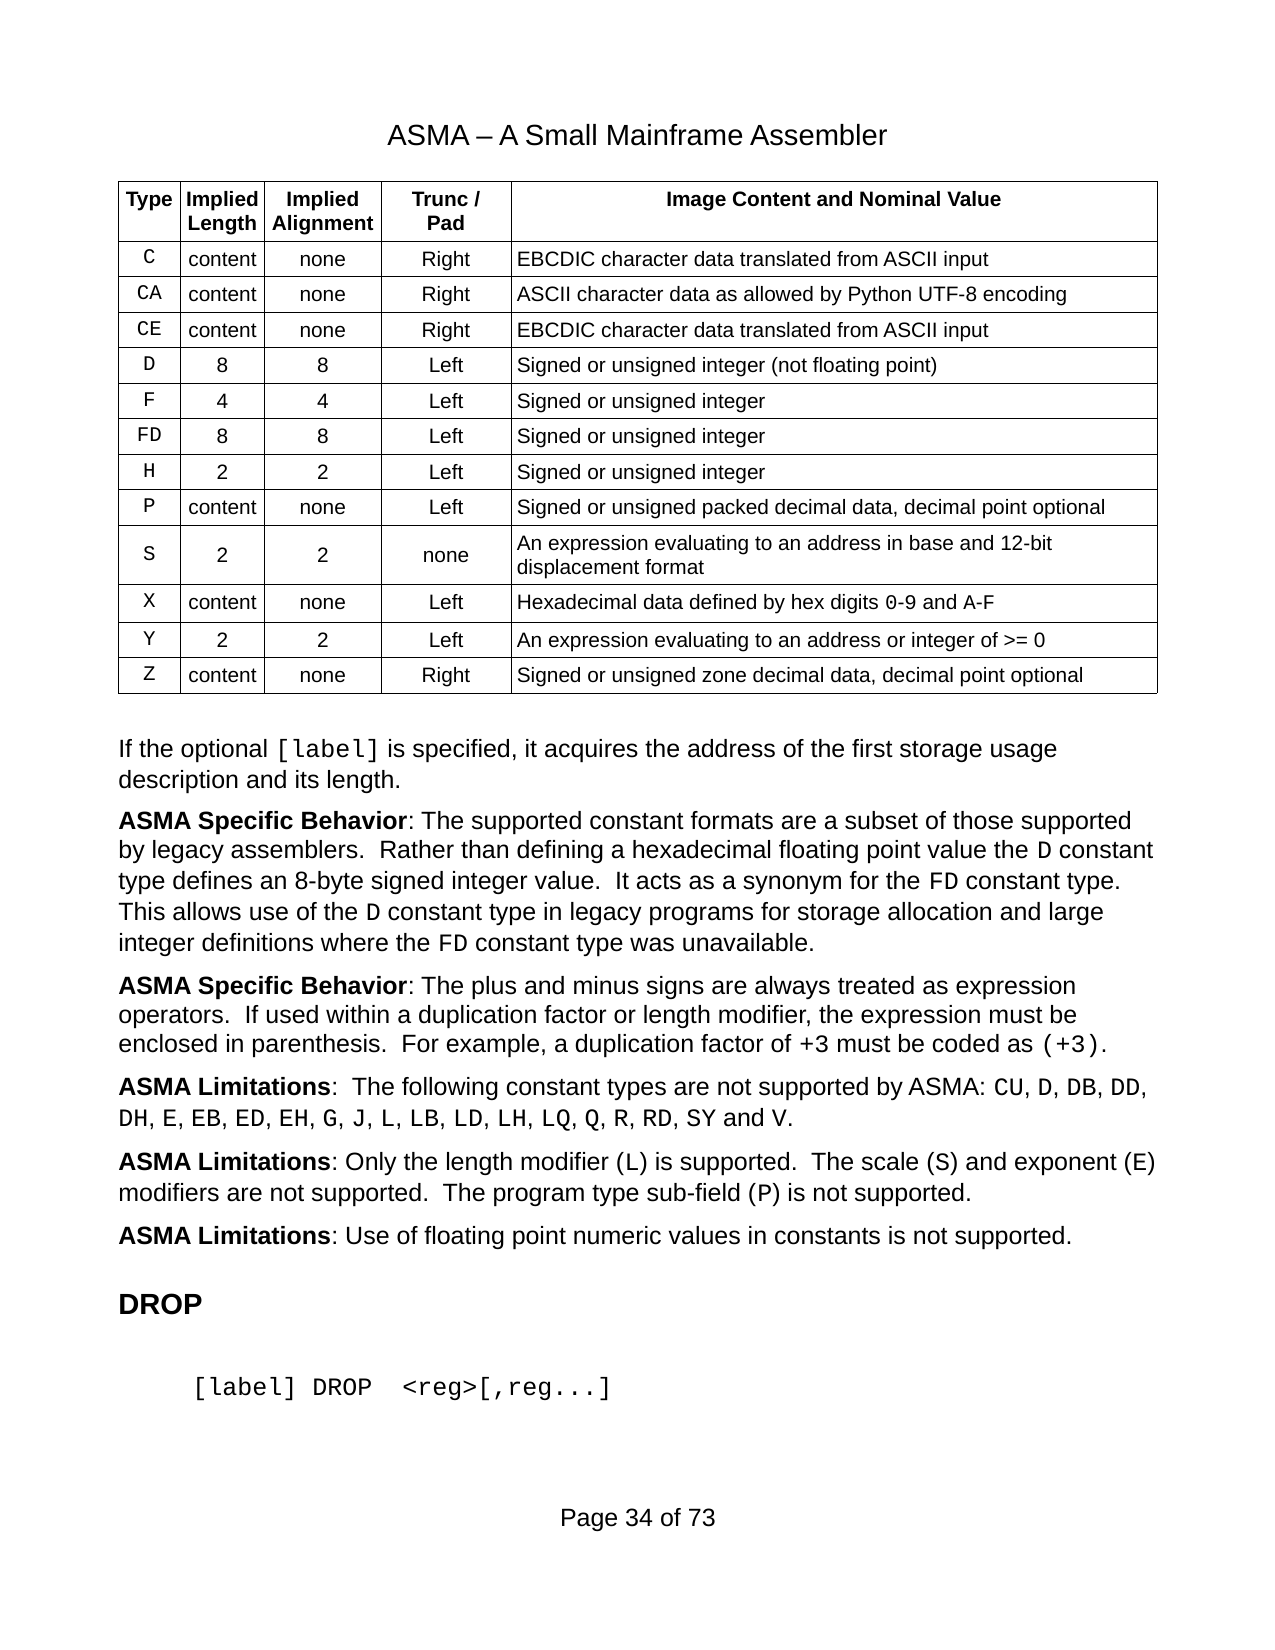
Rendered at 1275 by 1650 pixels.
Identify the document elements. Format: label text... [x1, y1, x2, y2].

table_cell ASCII character data as allowed by Python UTF-8 encoding [512, 277, 1157, 312]
table_cell 2 [181, 455, 264, 489]
table_cell Right [382, 658, 511, 693]
table_cell F [119, 384, 180, 418]
table_cell 2 [181, 623, 264, 657]
table_cell none [382, 526, 511, 584]
table_cell Z [119, 658, 180, 693]
table_cell FD [119, 419, 180, 454]
table_cell Signed or unsigned zone decimal data, decimal point optional [512, 658, 1157, 693]
table_cell 2 [181, 526, 264, 584]
table_cell CA [119, 277, 180, 312]
table_cell 4 [181, 384, 264, 418]
table_cell Signed or unsigned packed decimal data, decimal point optional [512, 490, 1157, 525]
table_cell 2 [265, 526, 381, 584]
table_cell 8 [181, 419, 264, 454]
table_cell H [119, 455, 180, 489]
table_cell CE [119, 313, 180, 347]
table_cell content [181, 242, 264, 276]
table_cell none [265, 313, 381, 347]
table_cell EBCDIC character data translated from ASCII input [512, 313, 1157, 347]
text If the optional [label] is specified, it acquires the address of the first storage usage description and its length. [118, 734, 1157, 794]
table_cell none [265, 242, 381, 276]
table_header Implied Alignment [265, 182, 381, 241]
text ASMA Specific Behavior: The supported constant formats are a subset of those supported by legacy assemblers. Rather than defining a hexadecimal floating point value the D constant type defines an 8-byte signed integer value. It acts as a synonym for the FD constant type. This allows use of the D constant type in legacy programs for storage allocation and large integer definitions where the FD constant type was unavailable. [118, 806, 1157, 959]
table_cell Signed or unsigned integer [512, 384, 1157, 418]
table_cell none [265, 658, 381, 693]
table_header Type [119, 182, 180, 241]
table_header Trunc / Pad [382, 182, 511, 241]
table_cell Y [119, 623, 180, 657]
table_cell An expression evaluating to an address or integer of >= 0 [512, 623, 1157, 657]
table_cell Signed or unsigned integer [512, 455, 1157, 489]
table_cell Hexadecimal data defined by hex digits 0-9 and A-F [512, 585, 1157, 622]
text ASMA Limitations: The following constant types are not supported by ASMA: CU, D, DB, DD, DH, E, EB, ED, EH, G, J, L, LB, LD, LH, LQ, Q, R, RD, SY and V. [118, 1072, 1157, 1134]
table_cell Left [382, 384, 511, 418]
table_cell 8 [265, 348, 381, 383]
table_cell 2 [265, 623, 381, 657]
text ASMA Specific Behavior: The plus and minus signs are always treated as expression operators. If used within a duplication factor or length modifier, the expression must be enclosed in parenthesis. For example, a duplication factor of +3 must be coded as (+3). [118, 971, 1157, 1060]
table_cell Left [382, 455, 511, 489]
table_cell Right [382, 277, 511, 312]
table_cell Signed or unsigned integer [512, 419, 1157, 454]
table_cell Left [382, 348, 511, 383]
table_cell Signed or unsigned integer (not floating point) [512, 348, 1157, 383]
table_cell Left [382, 490, 511, 525]
table_header Implied Length [181, 182, 264, 241]
table_cell X [119, 585, 180, 622]
table_cell none [265, 490, 381, 525]
table_cell An expression evaluating to an address in base and 12-bit displacement format [512, 526, 1157, 584]
text ASMA Limitations: Only the length modifier (L) is supported. The scale (S) and exponent (E) modifiers are not supported. The program type sub-field (P) is not supported. [118, 1147, 1157, 1208]
table_cell Left [382, 623, 511, 657]
table_cell D [119, 348, 180, 383]
table_cell 4 [265, 384, 381, 418]
table_cell content [181, 585, 264, 622]
table_cell content [181, 658, 264, 693]
table_cell S [119, 526, 180, 584]
table_cell P [119, 490, 180, 525]
text ASMA Limitations: Use of floating point numeric values in constants is not supported. [118, 1221, 1157, 1250]
table_cell EBCDIC character data translated from ASCII input [512, 242, 1157, 276]
table_cell 8 [181, 348, 264, 383]
table_cell none [265, 585, 381, 622]
text [label] DROP <reg>[,reg...] [192, 1374, 1157, 1403]
subtitle DROP [118, 1287, 1157, 1321]
table_cell Right [382, 313, 511, 347]
table_cell Right [382, 242, 511, 276]
table_cell 8 [265, 419, 381, 454]
table_cell Left [382, 419, 511, 454]
table_cell content [181, 277, 264, 312]
table_cell content [181, 490, 264, 525]
table_cell C [119, 242, 180, 276]
table_cell content [181, 313, 264, 347]
table_cell none [265, 277, 381, 312]
table_cell Left [382, 585, 511, 622]
table_header Image Content and Nominal Value [512, 182, 1157, 241]
table_cell 2 [265, 455, 381, 489]
